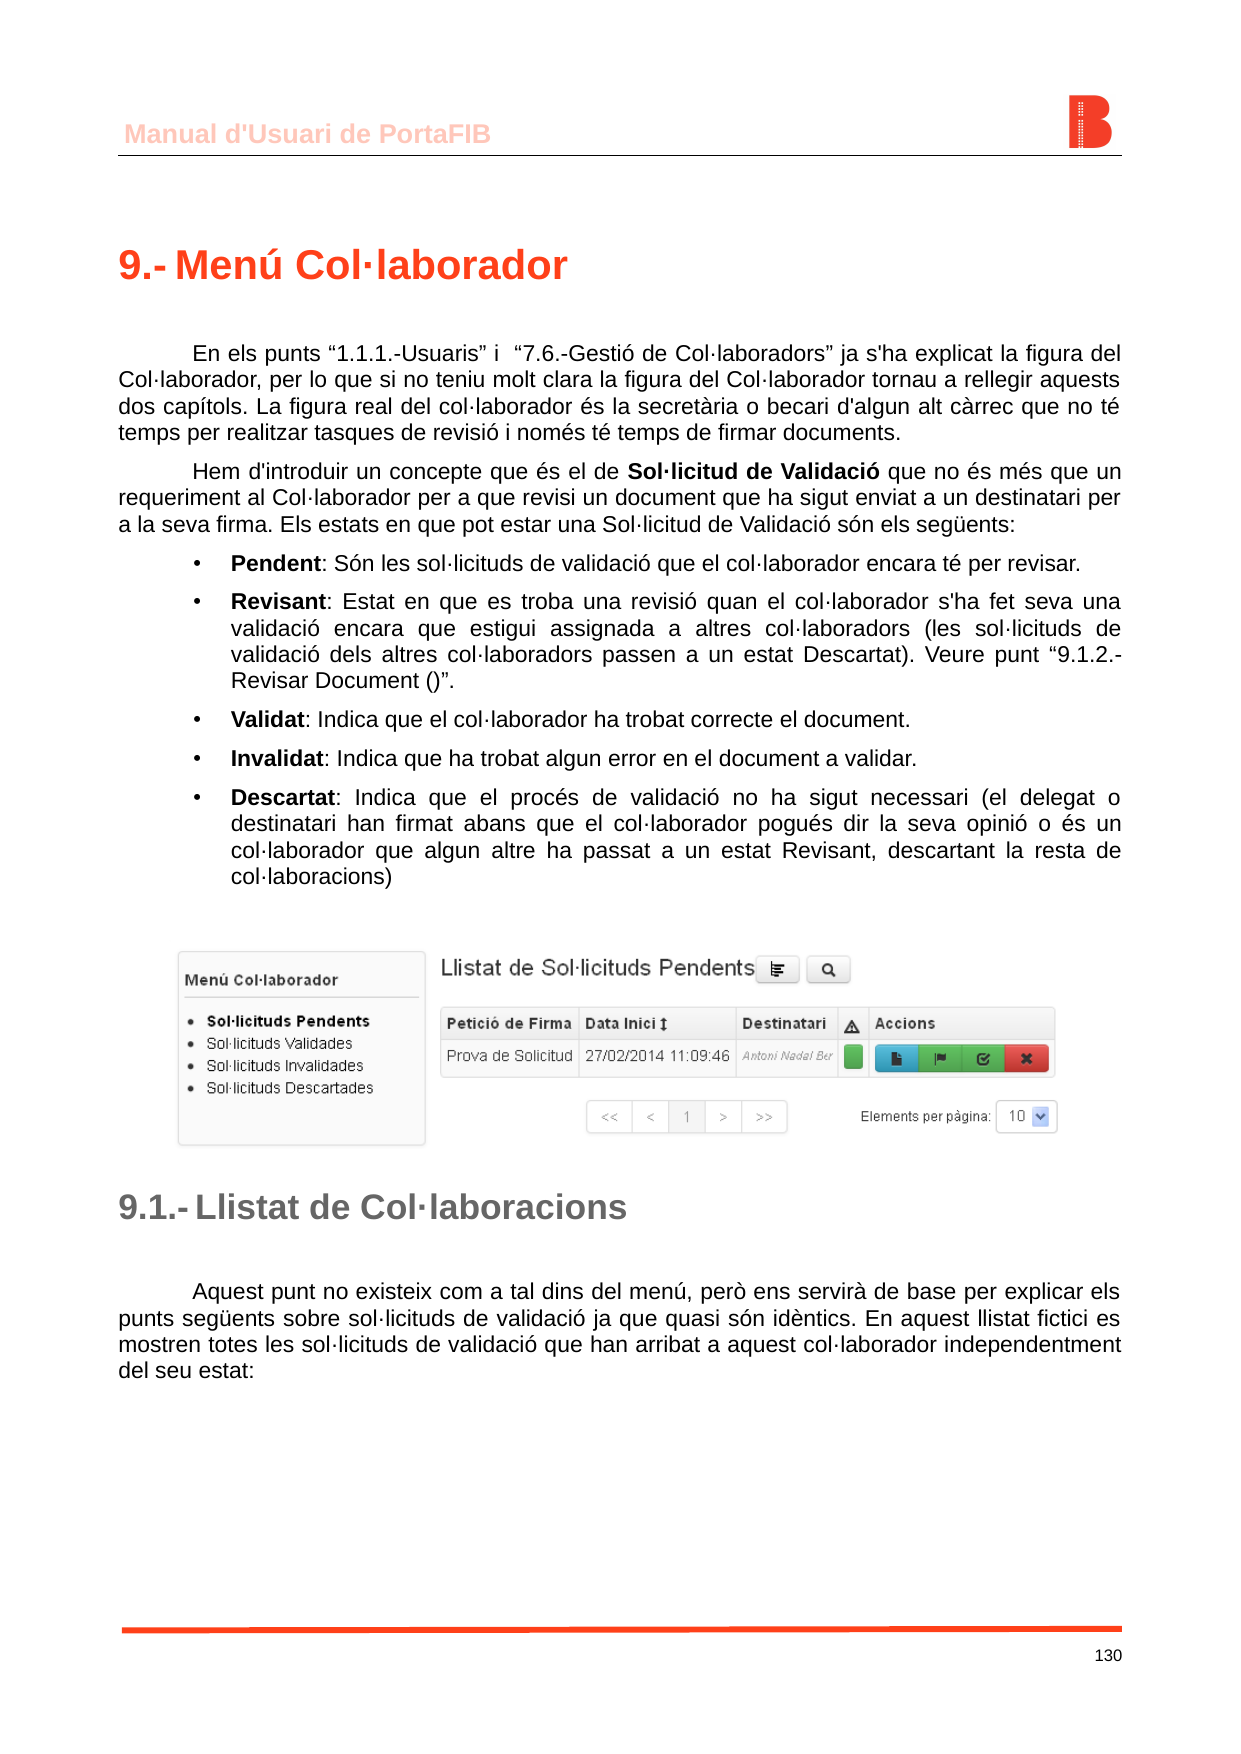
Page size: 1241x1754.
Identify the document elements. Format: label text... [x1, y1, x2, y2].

subtitle Menú Col·laborador [118, 241, 1122, 289]
list Descartat: Indica que el procés de validació no ha sigut necessari (el delegat o destinatari han firmat abans que el col·laborador pogués dir la seva opinió o és un col·laborador que algun altre ha passat a un estat Revisant, descartant la resta de col·laboracions) [193, 784, 1122, 889]
text En els punts “1.1.1.-Usuaris” i “7.6.-Gestió de Col·laboradors” ja s'ha explicat la figura del Col·laborador, per lo que si no teniu molt clara la figura del Col·laborador tornau a rellegir aquests dos capítols. La figura real del col·laborador és la secretària o becari d'algun alt càrrec que no té temps per realitzar tasques de revisió i només té temps de firmar documents. [118, 340, 1122, 445]
picture [1063, 94, 1117, 150]
picture [169, 940, 1071, 1149]
list Invalidat: Indica que ha trobat algun error en el document a validar. [193, 745, 1122, 771]
text Hem d'introduir un concepte que és el de Sol·licitud de Validació que no és més que un requeriment al Col·laborador per a que revisi un document que ha sigut enviat a un destinatari per a la seva firma. Els estats en que pot estar una Sol·licitud de Validació són els següents: [118, 458, 1122, 537]
list Revisant: Estat en que es troba una revisió quan el col·laborador s'ha fet seva una validació encara que estigui assignada a altres col·laboradors (les sol·licituds de validació dels altres col·laboradors passen a un estat Descartat). Veure punt “9.1.2.-Revisar Document ()”. [193, 588, 1122, 694]
subtitle Llistat de Col·laboracions [118, 1186, 1122, 1227]
list Pendent: Són les sol·licituds de validació que el col·laborador encara té per revisar. [193, 549, 1122, 576]
text Aquest punt no existeix com a tal dins del menú, però ens servirà de base per explicar els punts següents sobre sol·licituds de validació ja que quasi són idèntics. En aquest llistat fictici es mostren totes les sol·licituds de validació que han arribat a aquest col·laborador independentment del seu estat: [118, 1278, 1122, 1383]
list Validat: Indica que el col·laborador ha trobat correcte el document. [193, 706, 1122, 733]
